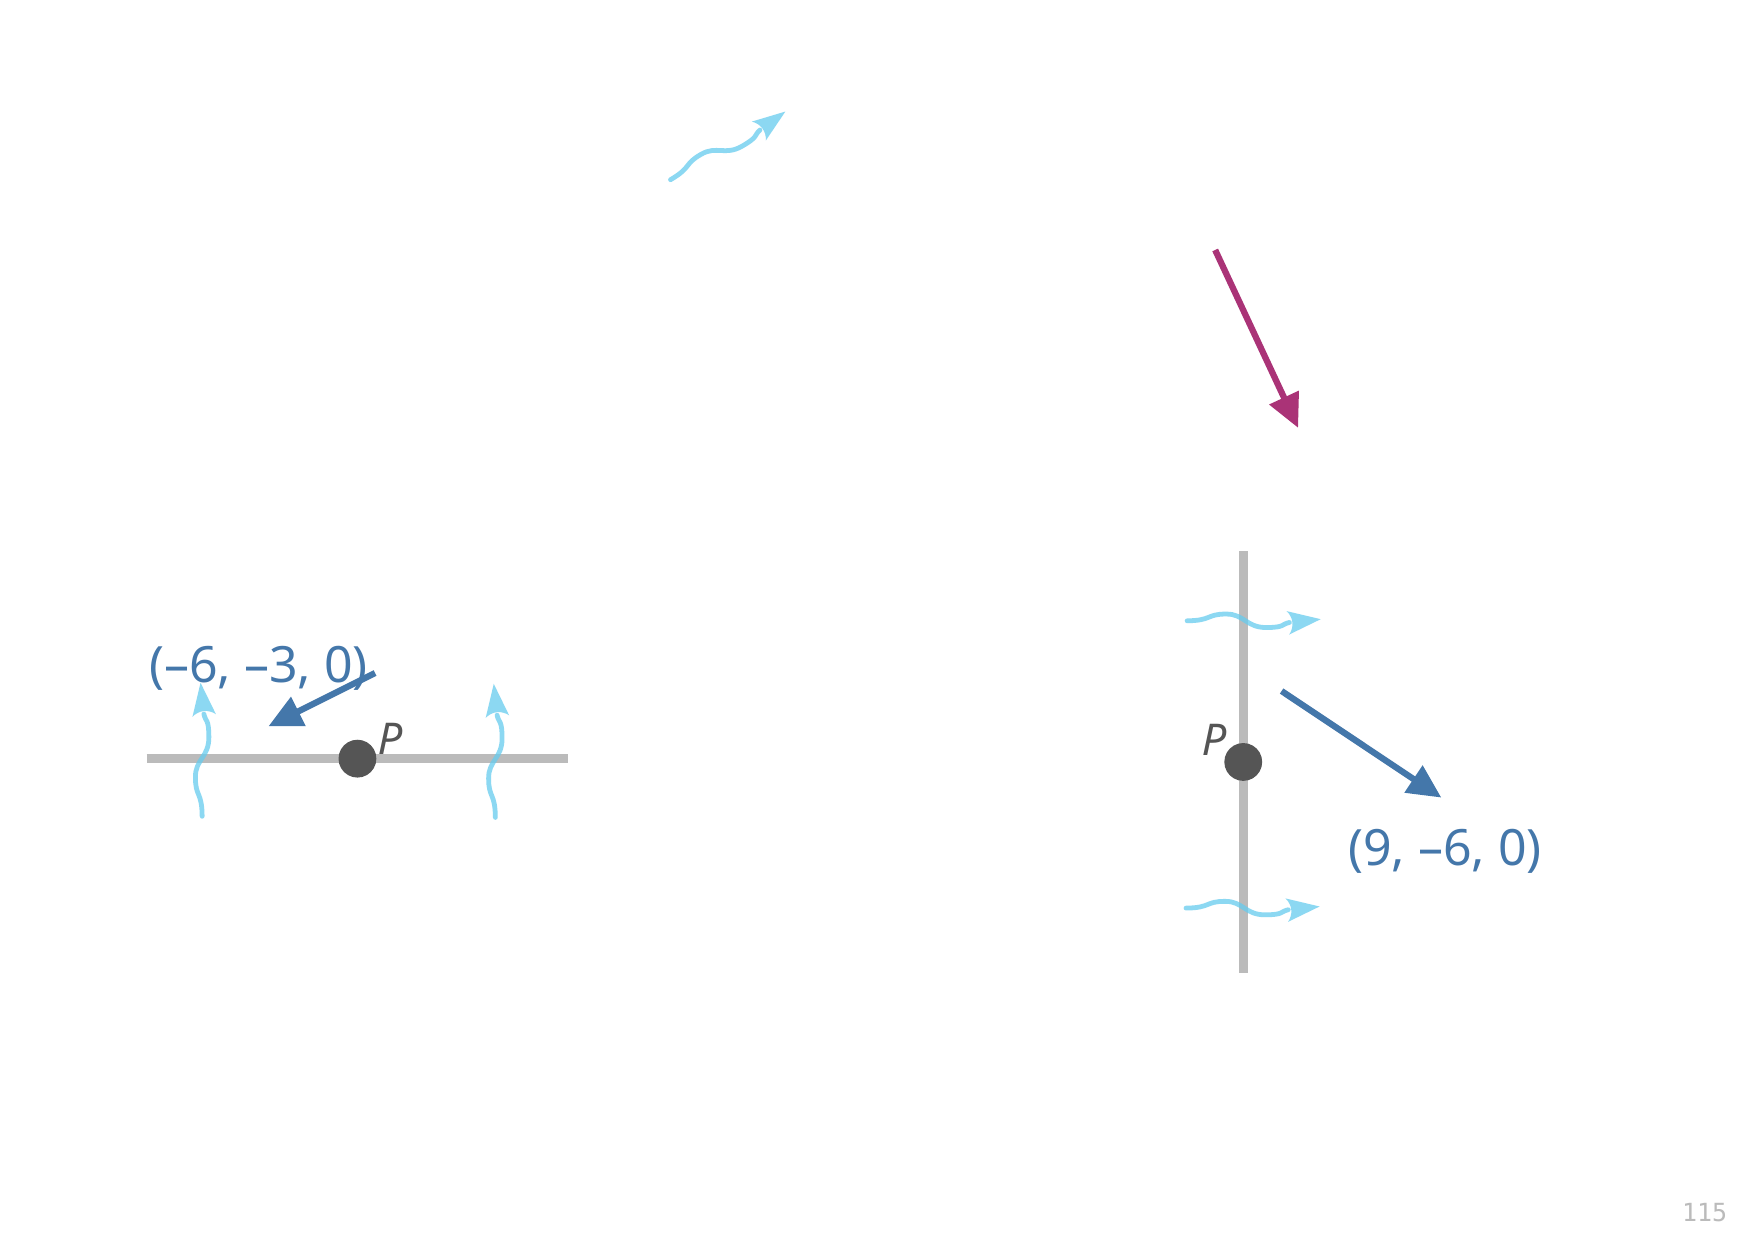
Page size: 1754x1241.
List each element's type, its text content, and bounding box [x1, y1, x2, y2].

text_box (–6, –3, 0) [134, 621, 373, 687]
text_box (9, –6, 0) [1333, 804, 1547, 870]
text_box [338, 739, 377, 778]
text_box P [1186, 701, 1244, 760]
text_box [1224, 743, 1263, 781]
text_box P [362, 700, 420, 759]
